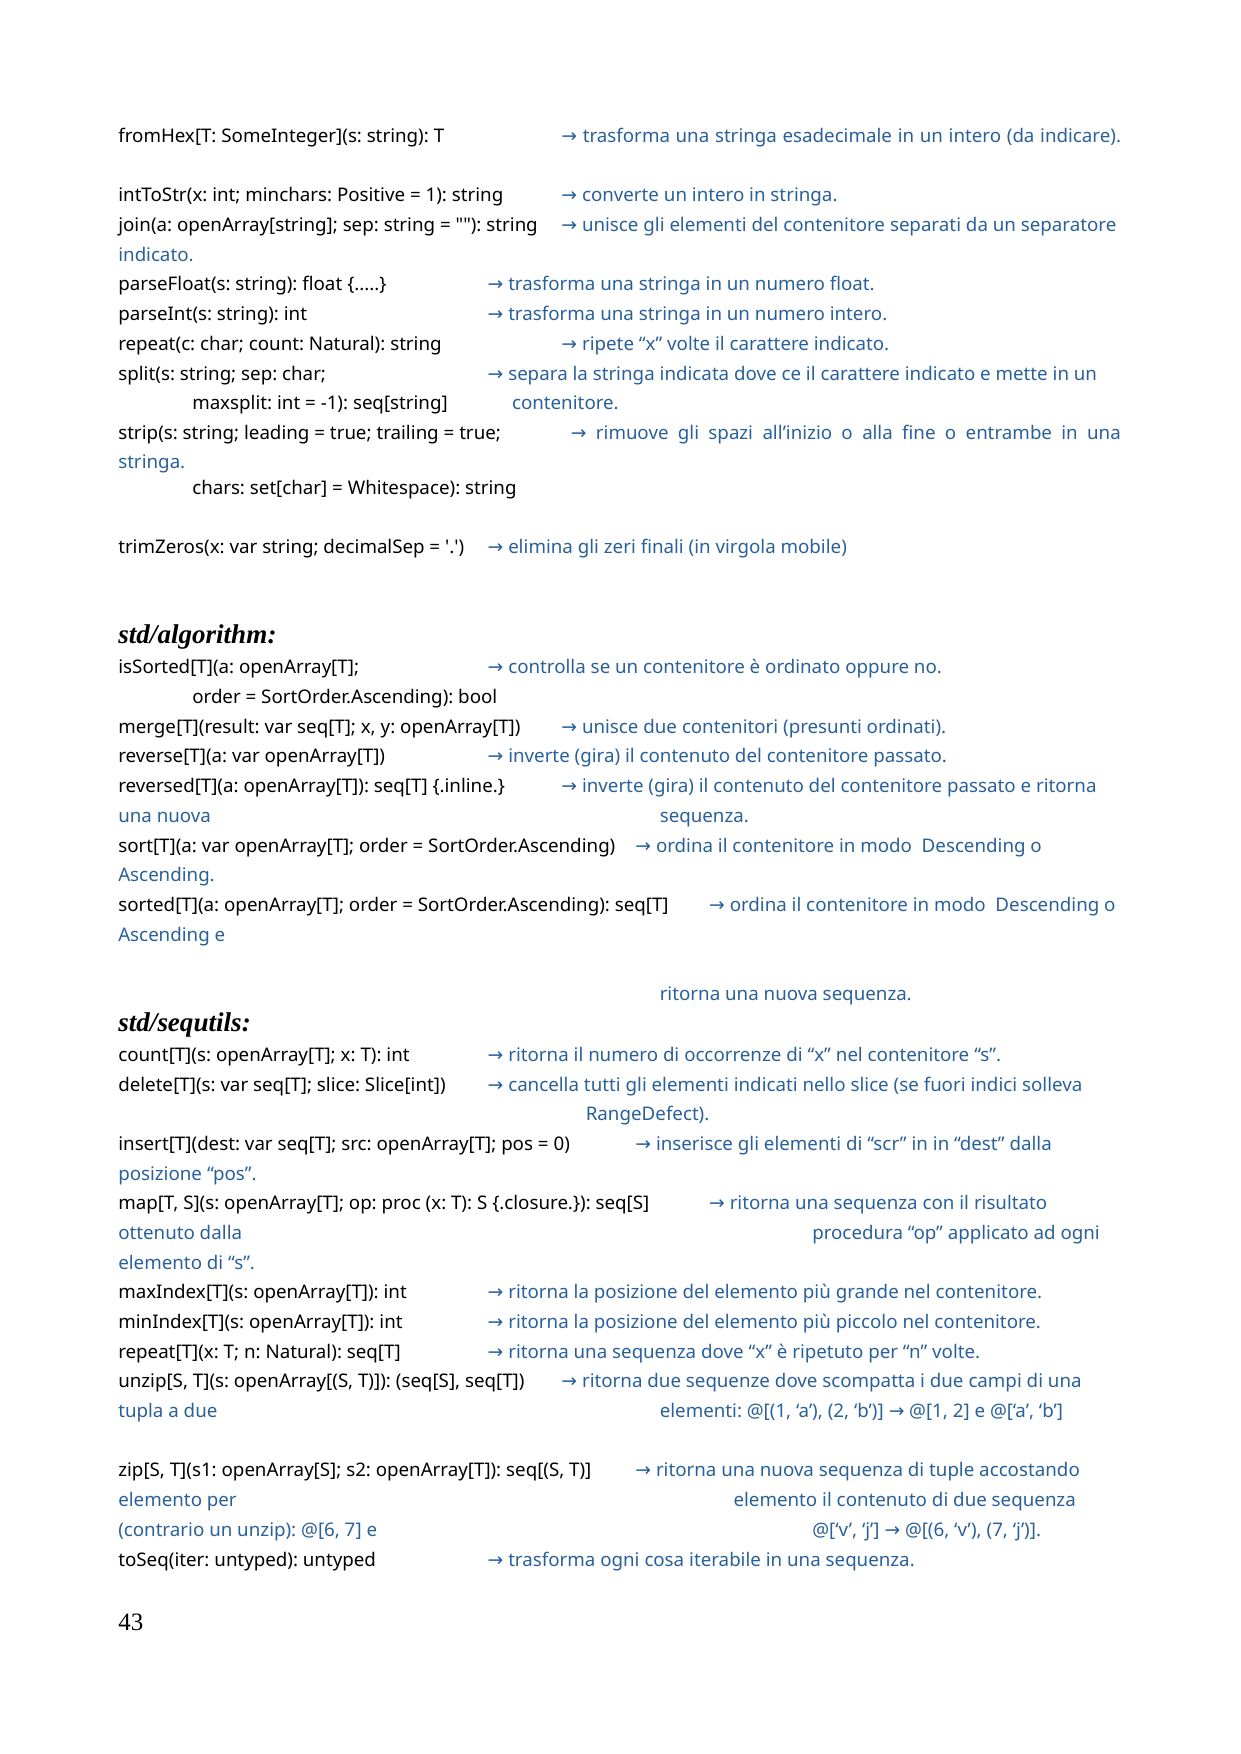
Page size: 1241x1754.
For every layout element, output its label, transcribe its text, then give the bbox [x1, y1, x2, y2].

text std/sequtils: [118, 1006, 1122, 1037]
text merge[T](result: var seq[T]; x, y: openArray[T]) → unisce due contenitori (presunti ordinati). [118, 709, 1122, 739]
text ritorna una nuova sequenza. [118, 976, 1122, 1006]
text chars: set[char] = Whitespace): string [118, 474, 1122, 500]
text maxIndex[T](s: openArray[T]): int → ritorna la posizione del elemento più grande nel contenitore. [118, 1274, 1122, 1304]
text repeat(c: char; count: Natural): string → ripete “x” volte il carattere indicato. [118, 326, 1122, 356]
text trimZeros(x: var string; decimalSep = '.') → elimina gli zeri finali (in virgola mobile) [118, 529, 1122, 559]
text intToStr(x: int; minchars: Positive = 1): string → converte un intero in stringa. [118, 177, 1122, 207]
text zip[S, T](s1: openArray[S]; s2: openArray[T]): seq[(S, T)] → ritorna una nuova sequenza di tuple accostando elemento per elemento il contenuto di due sequenza (contrario un unzip): @[6, 7] e @[‘v’, ‘j’] → @[(6, ‘v’), (7, ‘j’)]. [118, 1453, 1122, 1542]
text isSorted[T](a: openArray[T]; → controlla se un contenitore è ordinato oppure no. [118, 649, 1122, 679]
text map[T, S](s: openArray[T]; op: proc (x: T): S {.closure.}): seq[S] → ritorna una sequenza con il risultato ottenuto dalla procedura “op” applicato ad ogni elemento di “s”. [118, 1185, 1122, 1274]
text insert[T](dest: var seq[T]; src: openArray[T]; pos = 0) → inserisce gli elementi di “scr” in in “dest” dalla posizione “pos”. [118, 1126, 1122, 1185]
text reversed[T](a: openArray[T]): seq[T] {.inline.} → inverte (gira) il contenuto del contenitore passato e ritorna una nuova sequenza. [118, 768, 1122, 828]
text std/algorithm: [118, 618, 1122, 649]
text sort[T](a: var openArray[T]; order = SortOrder.Ascending) → ordina il contenitore in modo Descending o Ascending. [118, 828, 1122, 887]
text count[T](s: openArray[T]; x: T): int → ritorna il numero di occorrenze di “x” nel contenitore “s”. [118, 1037, 1122, 1067]
text join(a: openArray[string]; sep: string = ""): string → unisce gli elementi del contenitore separati da un separatore indicato. [118, 207, 1122, 267]
text repeat[T](x: T; n: Natural): seq[T] → ritorna una sequenza dove “x” è ripetuto per “n” volte. [118, 1334, 1122, 1363]
text delete[T](s: var seq[T]; slice: Slice[int]) → cancella tutti gli elementi indicati nello slice (se fuori indici solleva RangeDefect). [118, 1067, 1122, 1126]
text unzip[S, T](s: openArray[(S, T)]): (seq[S], seq[T]) → ritorna due sequenze dove scompatta i due campi di una tupla a due elementi: @[(1, ‘a’), (2, ‘b’)] → @[1, 2] e @[‘a’, ‘b’] [118, 1363, 1122, 1423]
text fromHex[T: SomeInteger](s: string): T → trasforma una stringa esadecimale in un intero (da indicare). [118, 118, 1122, 177]
text parseInt(s: string): int → trasforma una stringa in un numero intero. [118, 296, 1122, 326]
text minIndex[T](s: openArray[T]): int → ritorna la posizione del elemento più piccolo nel contenitore. [118, 1304, 1122, 1334]
text sorted[T](a: openArray[T]; order = SortOrder.Ascending): seq[T] → ordina il contenitore in modo Descending o Ascending e [118, 887, 1122, 946]
text maxsplit: int = -1): seq[string] contenitore. [118, 385, 1122, 415]
text toSeq(iter: untyped): untyped → trasforma ogni cosa iterabile in una sequenza. [118, 1542, 1122, 1571]
text strip(s: string; leading = true; trailing = true; → rimuove gli spazi all’inizio o alla fine o entrambe in una stringa. [118, 415, 1122, 474]
text split(s: string; sep: char; → separa la stringa indicata dove ce il carattere indicato e mette in un [118, 356, 1122, 385]
text parseFloat(s: string): float {.....} → trasforma una stringa in un numero float. [118, 267, 1122, 296]
text order = SortOrder.Ascending): bool [118, 679, 1122, 709]
text reverse[T](a: var openArray[T]) → inverte (gira) il contenuto del contenitore passato. [118, 739, 1122, 768]
